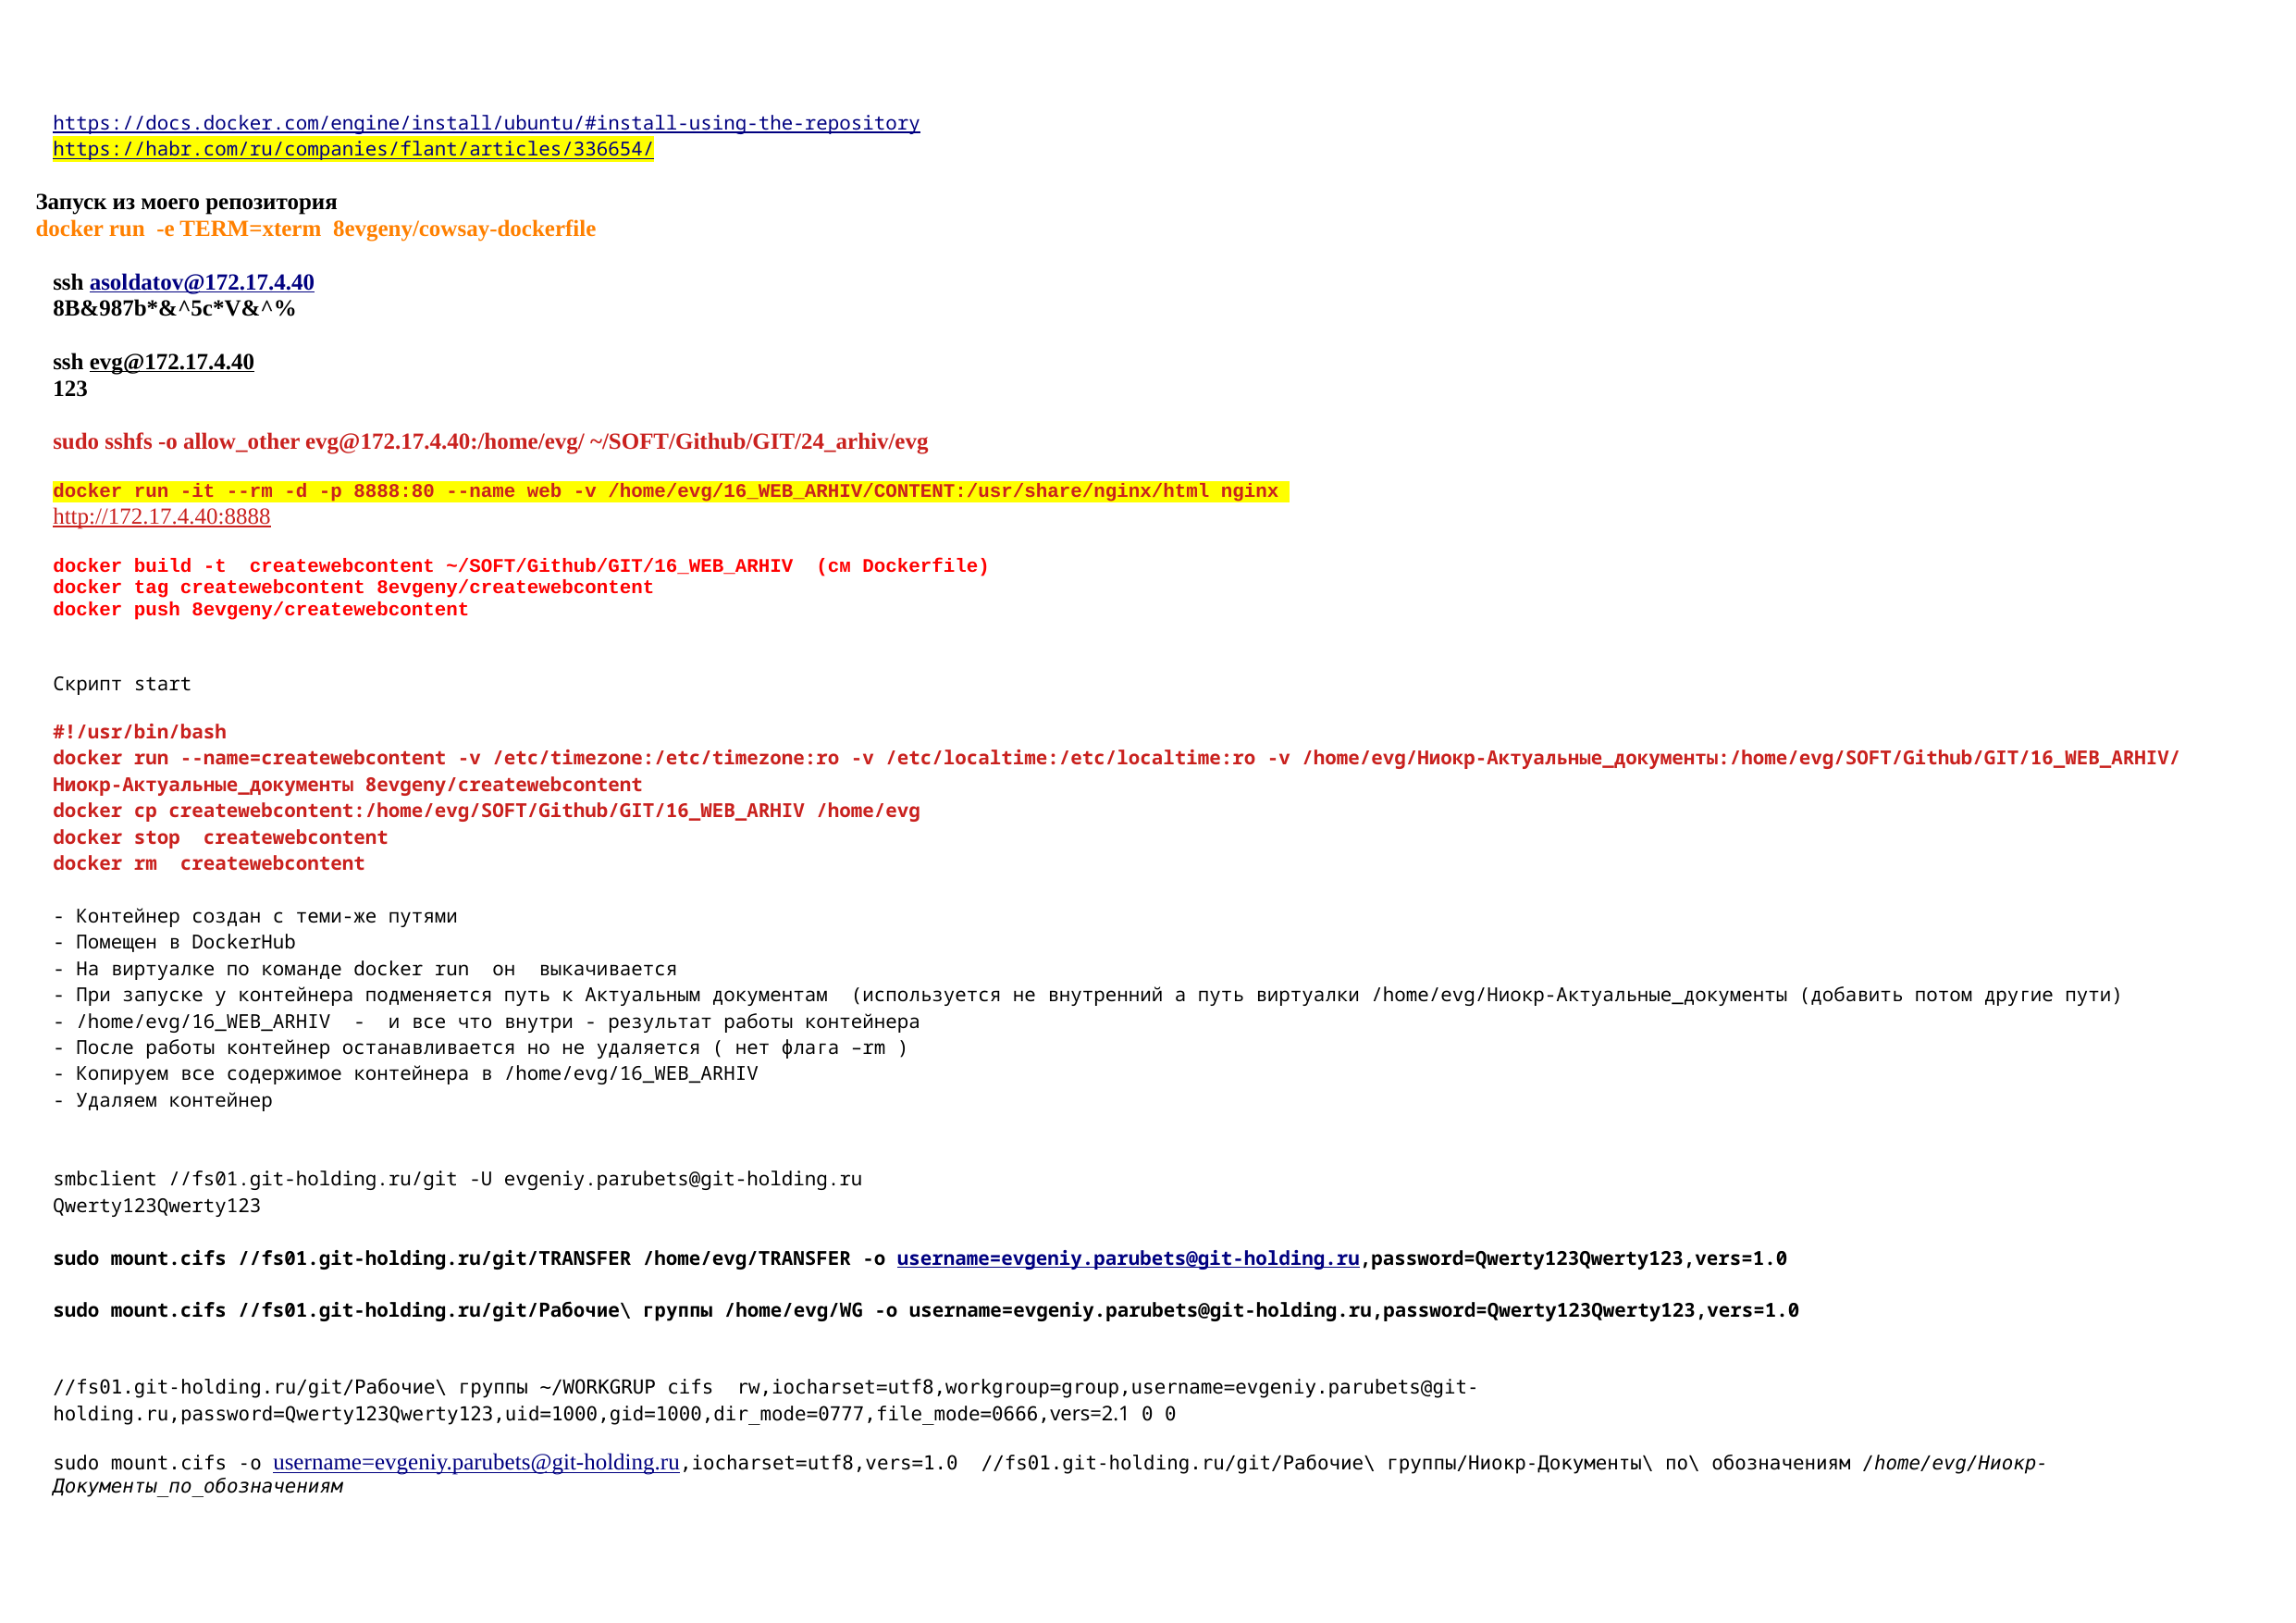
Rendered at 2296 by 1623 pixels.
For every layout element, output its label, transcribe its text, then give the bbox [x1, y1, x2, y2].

text docker tag createwebcontent 8evgeny/createwebcontent [53, 577, 2241, 600]
text docker push 8evgeny/createwebcontent [53, 600, 2241, 622]
text 8B&987b*&^5c*V&^% [53, 294, 2241, 321]
text Скрипт start [53, 670, 2241, 696]
text sudo mount.cifs //fs01.git-holding.ru/git/Рабочие\ группы /home/evg/WG -o username=evgeniy.parubets@git-holding.ru,password=Qwerty123Qwerty123,vers=1.0 [53, 1297, 2241, 1323]
text docker run -it --rm -d -p 8888:80 --name web -v /home/evg/16_WEB_ARHIV/CONTENT:/usr/share/nginx/html nginx [53, 481, 2241, 502]
text docker build -t createwebcontent ~/SOFT/Github/GIT/16_WEB_ARHIV (см Dockerfile) [53, 556, 2241, 577]
text - /home/evg/16_WEB_ARHIV - и все что внутри - результат работы контейнера [53, 1008, 2241, 1034]
text - После работы контейнер останавливается но не удаляется ( нет флага –rm ) [53, 1034, 2241, 1060]
text Qwerty123Qwerty123 [53, 1192, 2241, 1218]
text https://habr.com/ru/companies/flant/articles/336654/ [53, 136, 2241, 162]
text docker run --name=createwebcontent -v /etc/timezone:/etc/timezone:ro -v /etc/localtime:/etc/localtime:ro -v /home/evg/Ниокр-Актуальные_документы:/home/evg/SOFT/Github/GIT/16_WEB_ARHIV/Ниокр-Актуальные_документы 8evgeny/createwebcontent [53, 744, 2241, 797]
text //fs01.git-holding.ru/git/Рабочие\ группы ~/WORKGRUP cifs rw,iocharset=utf8,workgroup=group,username=evgeniy.parubets@git-holding.ru,password=Qwerty123Qwerty123,uid=1000,gid=1000,dir_mode=0777,file_mode=0666,vers=2.1 0 0 [53, 1376, 2241, 1426]
text sudo sshfs -o allow_other evg@172.17.4.40:/home/evg/ ~/SOFT/Github/GIT/24_arhiv/evg [53, 427, 2241, 454]
text - Помещен в DockerHub [53, 928, 2241, 955]
text http://172.17.4.40:8888 [53, 502, 2241, 529]
text - Копируем все содержимое контейнера в /home/evg/16_WEB_ARHIV [53, 1060, 2241, 1086]
text ssh asoldatov@172.17.4.40 [53, 268, 2241, 294]
text ssh evg@172.17.4.40 [53, 348, 2241, 375]
text https://docs.docker.com/engine/install/ubuntu/#install-using-the-repository [53, 109, 2241, 136]
text docker cp createwebcontent:/home/evg/SOFT/Github/GIT/16_WEB_ARHIV /home/evg [53, 797, 2241, 824]
text #!/usr/bin/bash [53, 718, 2241, 744]
text sudo mount.cifs //fs01.git-holding.ru/git/TRANSFER /home/evg/TRANSFER -o username=evgeniy.parubets@git-holding.ru,password=Qwerty123Qwerty123,vers=1.0 [53, 1245, 2241, 1270]
text docker stop createwebcontent [53, 824, 2241, 849]
text sudo mount.cifs -o username=evgeniy.parubets@git-holding.ru,iocharset=utf8,vers=1.0 //fs01.git-holding.ru/git/Рабочие\ группы/Ниокр-Документы\ по\ обозначениям /home/evg/Ниокр-Документы_по_обозначениям [53, 1449, 2241, 1497]
text - При запуске у контейнера подменяется путь к Актуальным документам (используется не внутренний а путь виртуалки /home/evg/Ниокр-Актуальные_документы (добавить потом другие пути) [53, 981, 2241, 1008]
text 123 [53, 375, 2241, 401]
text smbclient //fs01.git-holding.ru/git -U evgeniy.parubets@git-holding.ru [53, 1165, 2241, 1192]
text docker run -e TERM=xterm 8evgeny/cowsay-dockerfile [35, 215, 2241, 242]
text - На виртуалке по команде docker run он выкачивается [53, 955, 2241, 981]
text - Удаляем контейнер [53, 1086, 2241, 1112]
text - Контейнер создан с теми-же путями [53, 902, 2241, 928]
text Запуск из моего репозитория [35, 188, 2241, 215]
text docker rm createwebcontent [53, 849, 2241, 876]
